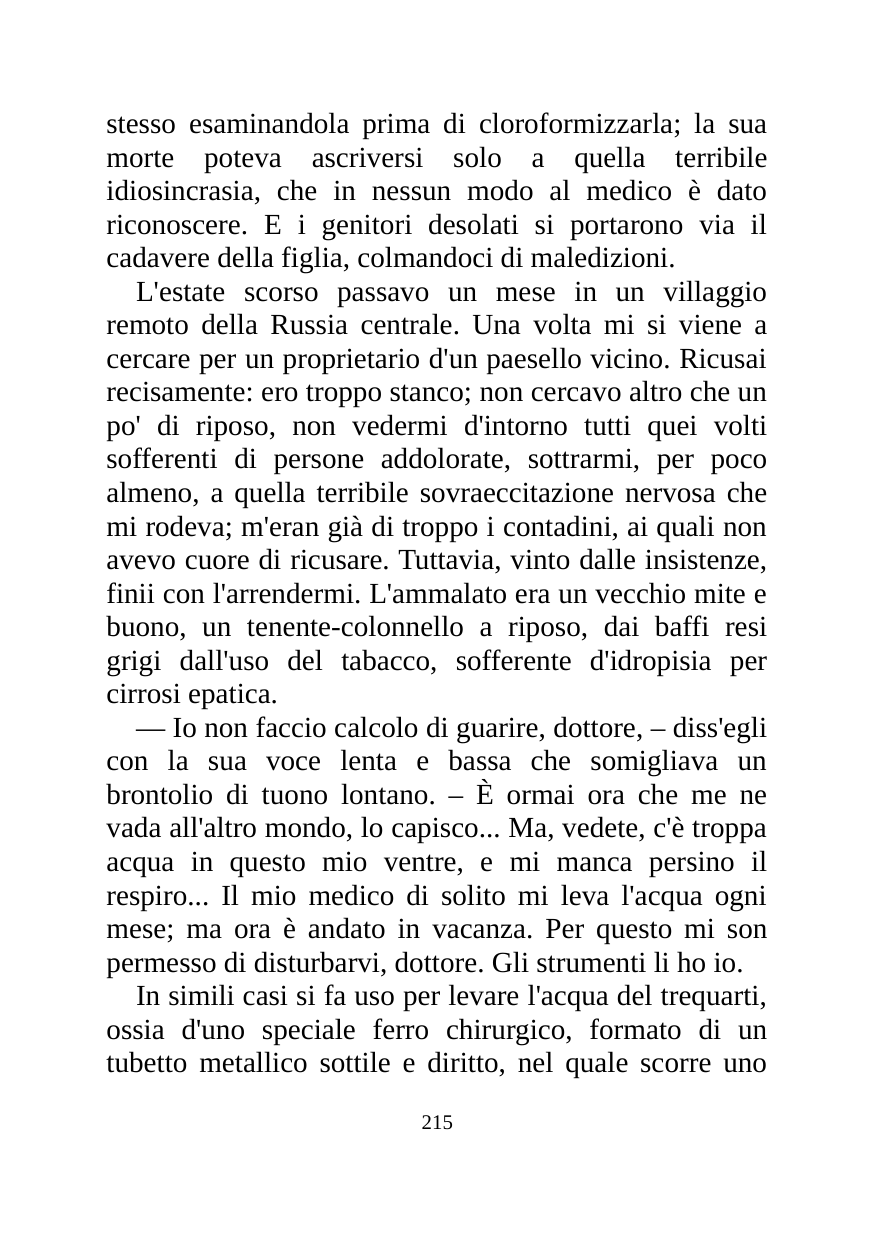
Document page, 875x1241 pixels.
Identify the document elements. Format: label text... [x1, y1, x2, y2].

text L'estate scorso passavo un mese in un villaggio remoto della Russia centrale. Una volta mi si viene a cercare per un proprietario d'un paesello vicino. Ricusai recisamente: ero troppo stanco; non cercavo altro che un po' di riposo, non vedermi d'intorno tutti quei volti sofferenti di persone addolorate, sottrarmi, per poco almeno, a quella terribile sovraeccitazione nervosa che mi rodeva; m'eran già di troppo i contadini, ai quali non avevo cuore di ricusare. Tuttavia, vinto dalle insistenze, finii con l'arrendermi. L'ammalato era un vecchio mite e buono, un tenente-colonnello a riposo, dai baffi resi grigi dall'uso del tabacco, sofferente d'idropisia per cirrosi epatica. [106, 274, 768, 710]
text In simili casi si fa uso per levare l'acqua del trequarti, ossia d'uno speciale ferro chirurgico, formato di un tubetto metallico sottile e diritto, nel quale scorre uno [106, 978, 768, 1079]
text — Io non faccio calcolo di guarire, dottore, – diss'egli con la sua voce lenta e bassa che somigliava un brontolio di tuono lontano. – È ormai ora che me ne vada all'altro mondo, lo capisco... Ma, vedete, c'è troppa acqua in questo mio ventre, e mi manca persino il respiro... Il mio medico di solito mi leva l'acqua ogni mese; ma ora è andato in vacanza. Per questo mi son permesso di disturbarvi, dottore. Gli strumenti li ho io. [106, 710, 768, 978]
text stesso esaminandola prima di cloroformizzarla; la sua morte poteva ascriversi solo a quella terribile idiosincrasia, che in nessun modo al medico è dato riconoscere. E i genitori desolati si portarono via il cadavere della figlia, colmandoci di maledizioni. [106, 106, 768, 274]
